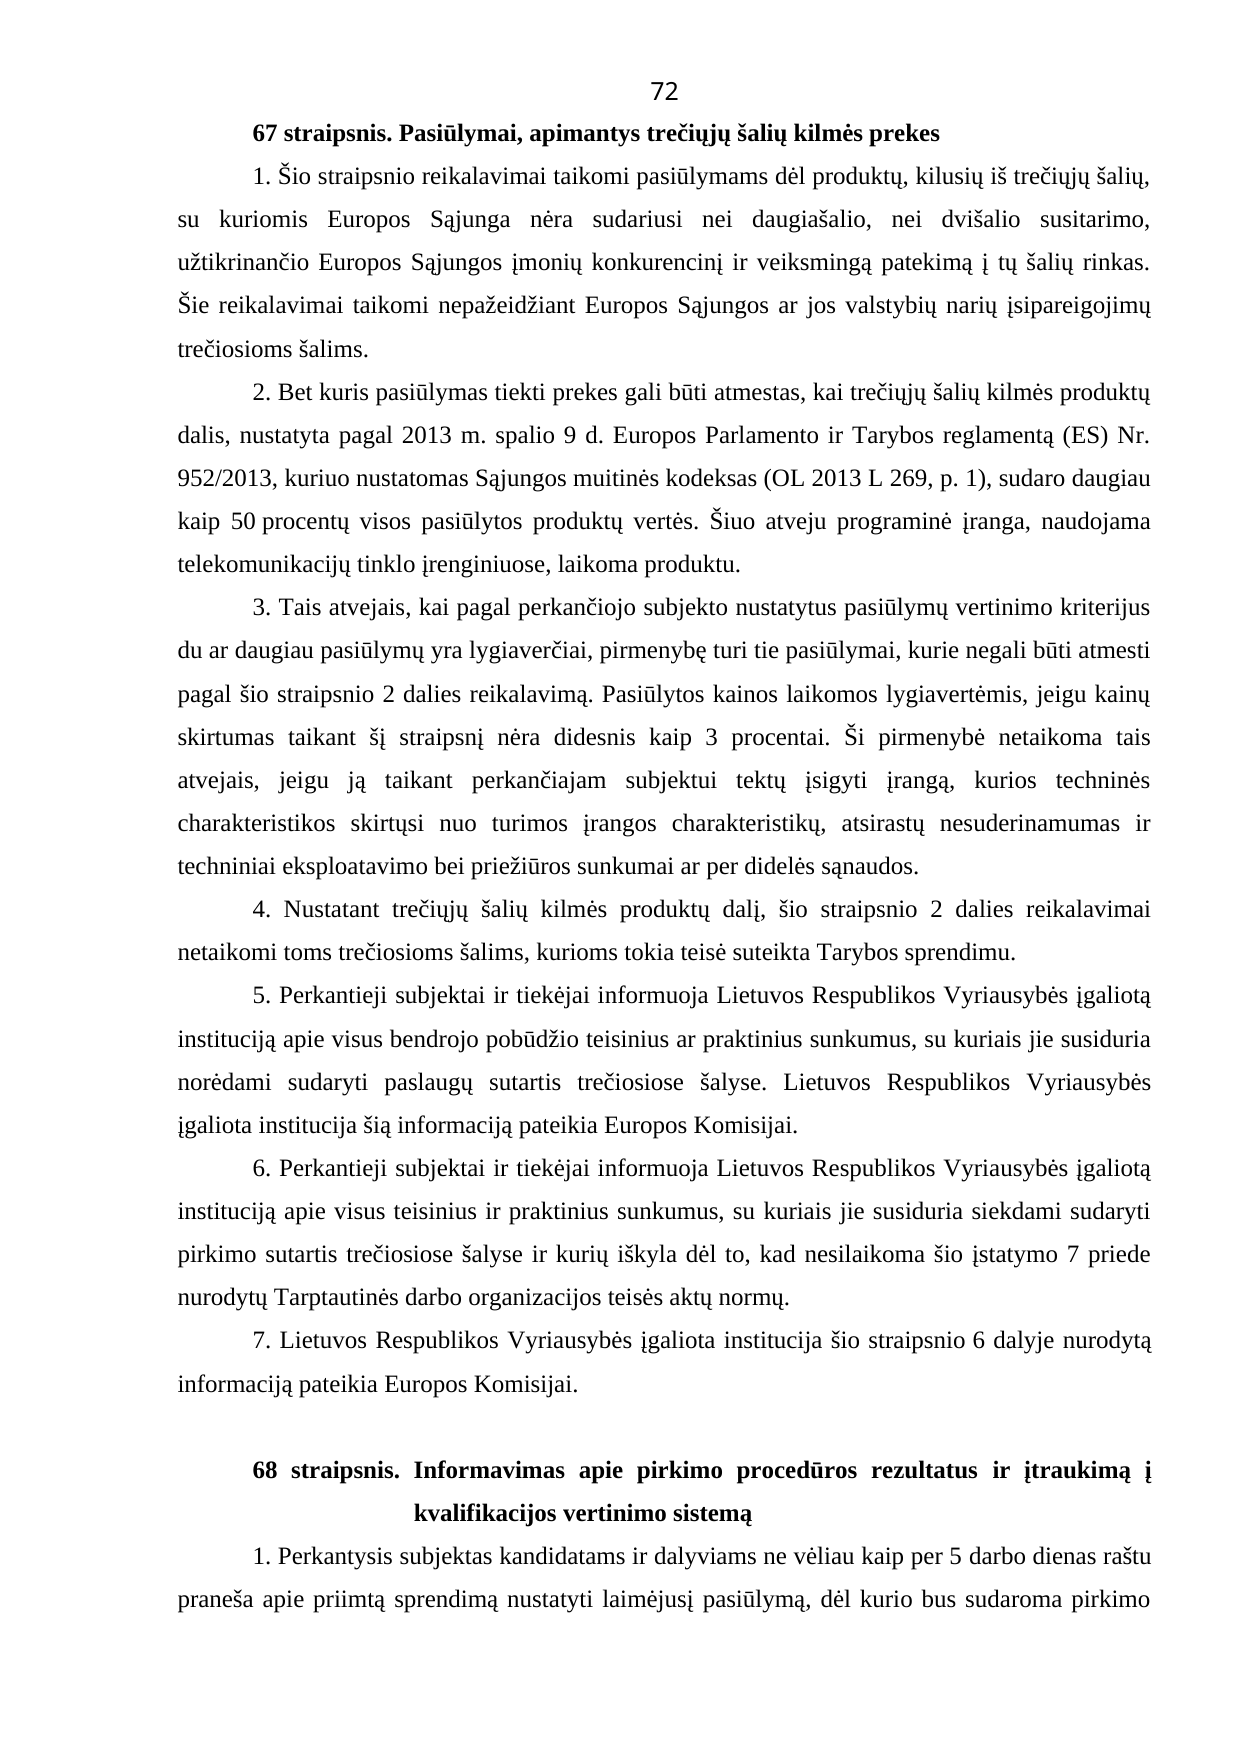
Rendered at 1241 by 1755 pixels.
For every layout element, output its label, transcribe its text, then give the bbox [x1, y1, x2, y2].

text 5. Perkantieji subjektai ir tiekėjai informuoja Lietuvos Respublikos Vyriausybės įgaliotą instituciją apie visus bendrojo pobūdžio teisinius ar praktinius sunkumus, su kuriais jie susiduria norėdami sudaryti paslaugų sutartis trečiosiose šalyse. Lietuvos Respublikos Vyriausybės įgaliota institucija šią informaciją pateikia Europos Komisijai. [177, 981, 1152, 1139]
text 6. Perkantieji subjektai ir tiekėjai informuoja Lietuvos Respublikos Vyriausybės įgaliotą instituciją apie visus teisinius ir praktinius sunkumus, su kuriais jie susiduria siekdami sudaryti pirkimo sutartis trečiosiose šalyse ir kurių iškyla dėl to, kad nesilaikoma šio įstatymo 7 priede nurodytų Tarptautinės darbo organizacijos teisės aktų normų. [177, 1153, 1152, 1311]
text 68 straipsnis. Informavimas apie pirkimo procedūros rezultatus ir įtraukimą į kvalifikacijos vertinimo sistemą [252, 1455, 1152, 1527]
text 1. Perkantysis subjektas kandidatams ir dalyviams ne vėliau kaip per 5 darbo dienas raštu praneša apie priimtą sprendimą nustatyti laimėjusį pasiūlymą, dėl kurio bus sudaroma pirkimo [177, 1541, 1152, 1613]
text 3. Tais atvejais, kai pagal perkančiojo subjekto nustatytus pasiūlymų vertinimo kriterijus du ar daugiau pasiūlymų yra lygiaverčiai, pirmenybę turi tie pasiūlymai, kurie negali būti atmesti pagal šio straipsnio 2 dalies reikalavimą. Pasiūlytos kainos laikomos lygiavertėmis, jeigu kainų skirtumas taikant šį straipsnį nėra didesnis kaip 3 procentai. Ši pirmenybė netaikoma tais atvejais, jeigu ją taikant perkančiajam subjektui tektų įsigyti įrangą, kurios techninės charakteristikos skirtųsi nuo turimos įrangos charakteristikų, atsirastų nesuderinamumas ir techniniai eksploatavimo bei priežiūros sunkumai ar per didelės sąnaudos. [177, 592, 1152, 880]
text 1. Šio straipsnio reikalavimai taikomi pasiūlymams dėl produktų, kilusių iš trečiųjų šalių, su kuriomis Europos Sąjunga nėra sudariusi nei daugiašalio, nei dvišalio susitarimo, užtikrinančio Europos Sąjungos įmonių konkurencinį ir veiksmingą patekimą į tų šalių rinkas. Šie reikalavimai taikomi nepažeidžiant Europos Sąjungos ar jos valstybių narių įsipareigojimų trečiosioms šalims. [177, 161, 1152, 362]
text 67 straipsnis. Pasiūlymai, apimantys trečiųjų šalių kilmės prekes [177, 118, 1152, 147]
text 4. Nustatant trečiųjų šalių kilmės produktų dalį, šio straipsnio 2 dalies reikalavimai netaikomi toms trečiosioms šalims, kurioms tokia teisė suteikta Tarybos sprendimu. [177, 894, 1152, 966]
text 2. Bet kuris pasiūlymas tiekti prekes gali būti atmestas, kai trečiųjų šalių kilmės produktų dalis, nustatyta pagal 2013 m. spalio 9 d. Europos Parlamento ir Tarybos reglamentą (ES) Nr. 952/2013, kuriuo nustatomas Sąjungos muitinės kodeksas (OL 2013 L 269, p. 1), sudaro daugiau kaip 50 procentų visos pasiūlytos produktų vertės. Šiuo atveju programinė įranga, naudojama telekomunikacijų tinklo įrenginiuose, laikoma produktu. [177, 377, 1152, 578]
text 7. Lietuvos Respublikos Vyriausybės įgaliota institucija šio straipsnio 6 dalyje nurodytą informaciją pateikia Europos Komisijai. [177, 1326, 1152, 1397]
